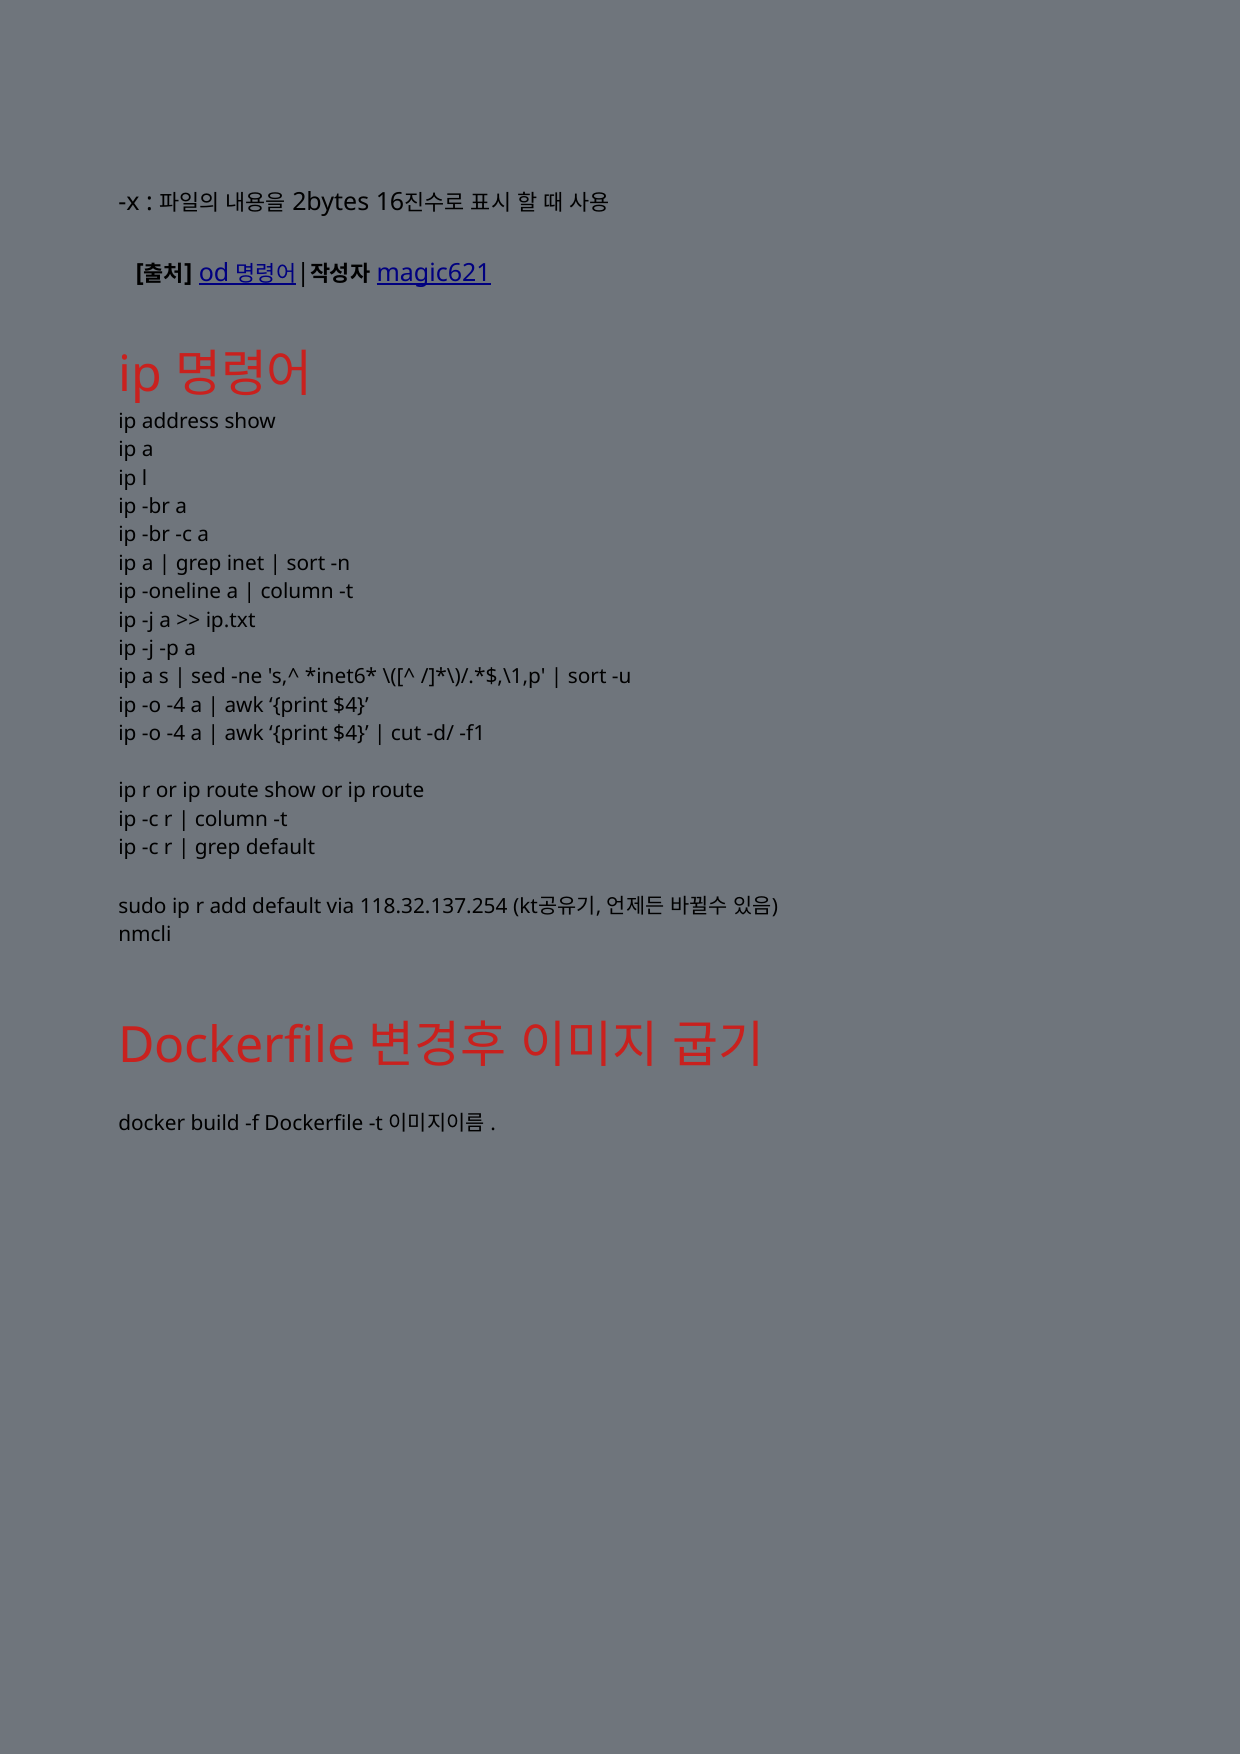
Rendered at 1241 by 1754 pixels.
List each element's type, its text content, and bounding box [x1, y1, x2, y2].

text ip address show [118, 406, 1122, 434]
text ip a | grep inet | sort -n [118, 548, 1122, 576]
text ip -o -4 a | awk ‘{print $4}’ | cut -d/ -f1 [118, 718, 1122, 747]
text ip l [118, 463, 1122, 491]
text ip -j -p a [118, 633, 1122, 662]
text sudo ip r add default via 118.32.137.254 (kt공유기, 언제든 바뀔수 있음) [118, 889, 1122, 919]
text ip 명령어 [118, 333, 1122, 406]
text ip -br a [118, 491, 1122, 519]
text [출처] od 명령어|작성자 magic621 [135, 254, 1105, 288]
text ip -c r | column -t [118, 804, 1122, 832]
text -x : 파일의 내용을 2bytes 16진수로 표시 할 때 사용 [118, 183, 1122, 218]
text ip -br -c a [118, 519, 1122, 548]
text Dockerfile 변경후 이미지 굽기 [118, 1005, 1122, 1077]
text ip -oneline a | column -t [118, 576, 1122, 605]
text ip -c r | grep default [118, 832, 1122, 861]
text ip -j a >> ip.txt [118, 605, 1122, 633]
text nmcli [118, 919, 1122, 948]
text ip -o -4 a | awk ‘{print $4}’ [118, 690, 1122, 718]
text ip a s | sed -ne 's,^ *inet6* \([^ /]*\)/.*$,\1,p' | sort -u [118, 662, 1122, 690]
text ip a [118, 434, 1122, 463]
text docker build -f Dockerfile -t 이미지이름 . [118, 1106, 1122, 1136]
text ip r or ip route show or ip route [118, 775, 1122, 804]
